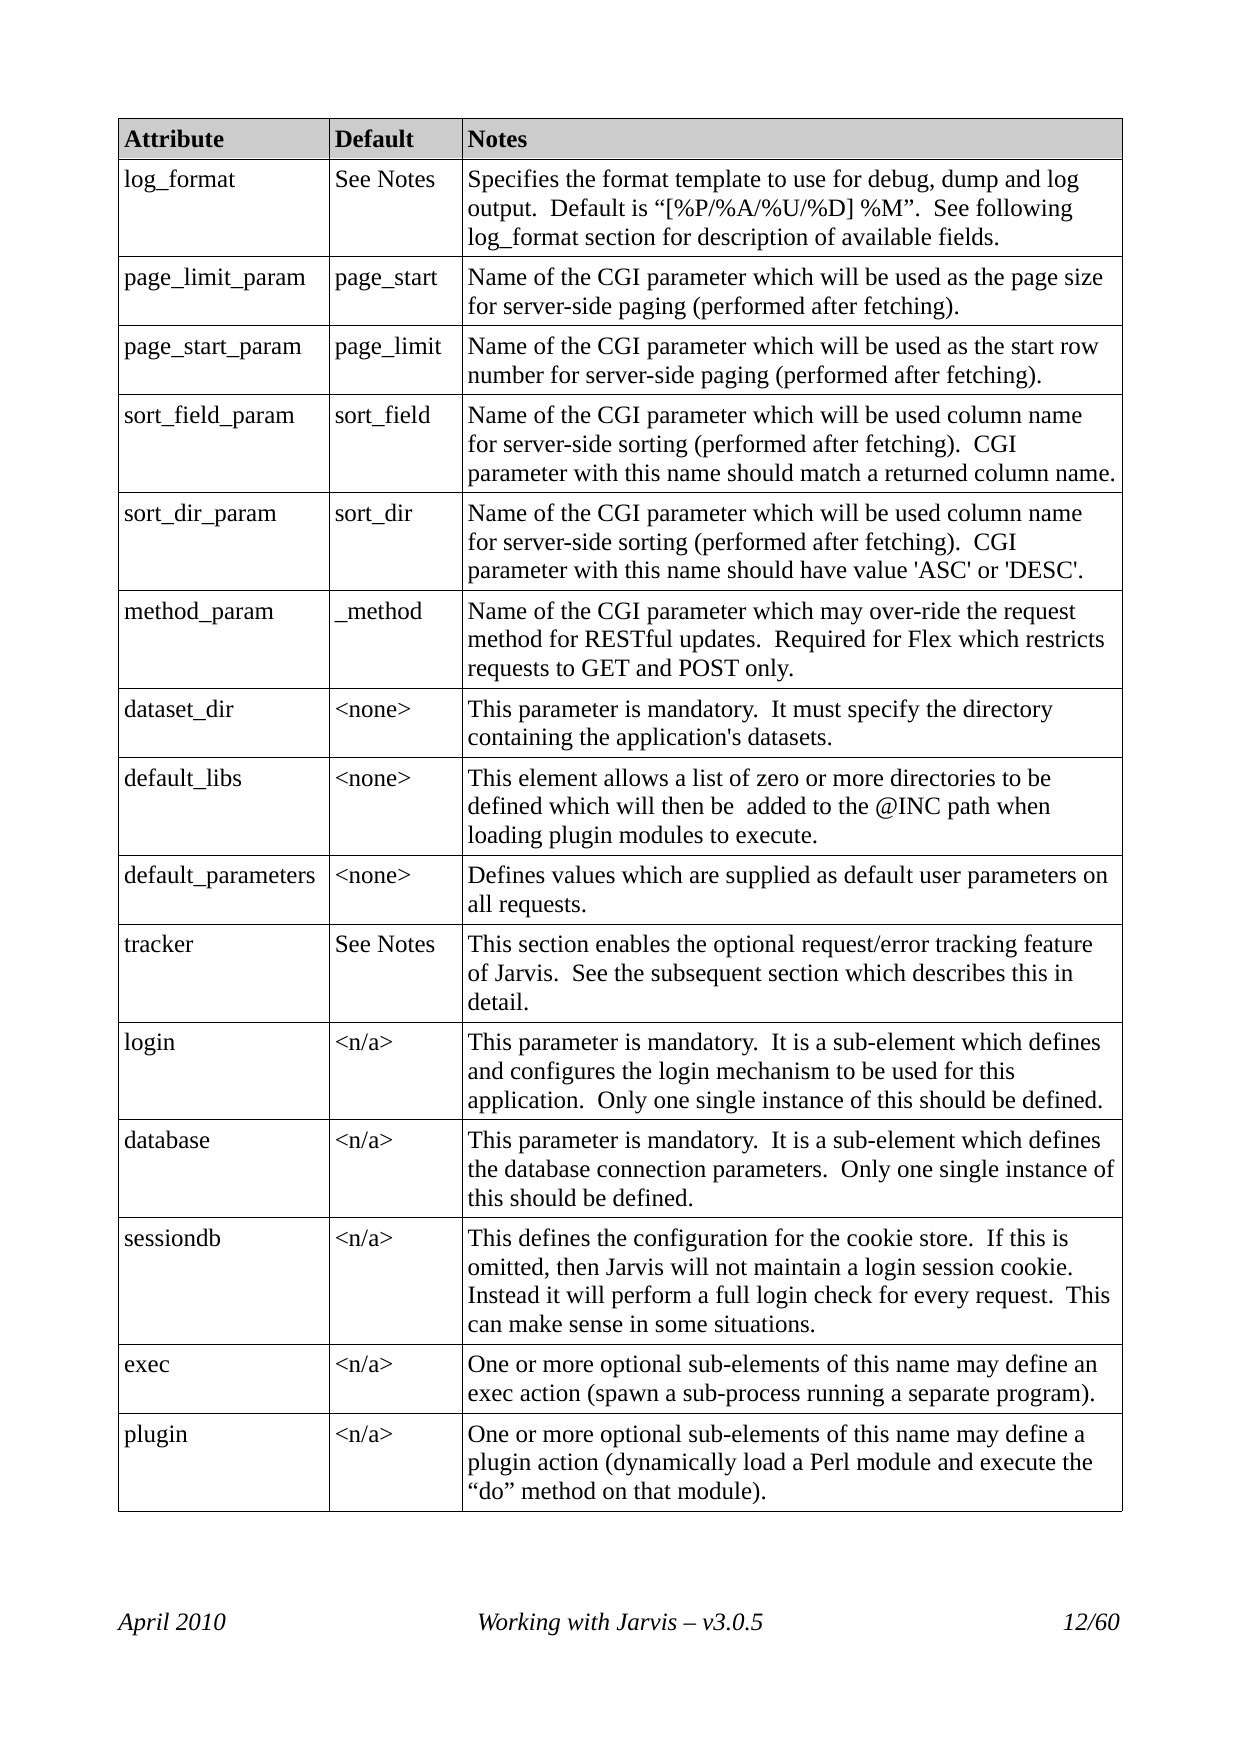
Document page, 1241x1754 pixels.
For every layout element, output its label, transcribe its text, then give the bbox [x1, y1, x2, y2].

table_cell dataset_dir [119, 689, 329, 757]
table_cell log_format [119, 160, 329, 256]
table_cell This parameter is mandatory. It is a sub-element which defines the database connection parameters. Only one single instance of this should be defined. [463, 1120, 1122, 1217]
table_cell page_limit [330, 326, 462, 394]
table_cell database [119, 1120, 329, 1217]
table_cell login [119, 1023, 329, 1119]
table_cell <none> [330, 758, 462, 855]
table_cell default_libs [119, 758, 329, 855]
table_cell Name of the CGI parameter which will be used as the page size for server-side paging (performed after fetching). [463, 257, 1122, 325]
table_cell default_parameters [119, 856, 329, 924]
table_cell This section enables the optional request/error tracking feature of Jarvis. See the subsequent section which describes this in detail. [463, 925, 1122, 1022]
table_cell sort_field [330, 395, 462, 492]
table_header Attribute [119, 119, 329, 158]
table_cell <n/a> [330, 1023, 462, 1119]
table_cell <none> [330, 689, 462, 757]
table_cell <n/a> [330, 1414, 462, 1511]
table_cell <n/a> [330, 1120, 462, 1217]
table_cell One or more optional sub-elements of this name may define a plugin action (dynamically load a Perl module and execute the “do” method on that module). [463, 1414, 1122, 1511]
table_cell This element allows a list of zero or more directories to be defined which will then be added to the @INC path when loading plugin modules to execute. [463, 758, 1122, 855]
table_cell This parameter is mandatory. It must specify the directory containing the application's datasets. [463, 689, 1122, 757]
table_cell This defines the configuration for the cookie store. If this is omitted, then Jarvis will not maintain a login session cookie. Instead it will perform a full login check for every request. This can make sense in some situations. [463, 1218, 1122, 1344]
table_cell exec [119, 1345, 329, 1413]
table_cell sort_field_param [119, 395, 329, 492]
table_cell Specifies the format template to use for debug, dump and log output. Default is “[%P/%A/%U/%D] %M”. See following log_format section for description of available fields. [463, 160, 1122, 256]
table_cell plugin [119, 1414, 329, 1511]
table_cell method_param [119, 591, 329, 688]
table_cell Defines values which are supplied as default user parameters on all requests. [463, 856, 1122, 924]
table_cell page_limit_param [119, 257, 329, 325]
table_cell Name of the CGI parameter which will be used as the start row number for server-side paging (performed after fetching). [463, 326, 1122, 394]
table_cell Name of the CGI parameter which will be used column name for server-side sorting (performed after fetching). CGI parameter with this name should match a returned column name. [463, 395, 1122, 492]
table_cell This parameter is mandatory. It is a sub-element which defines and configures the login mechanism to be used for this application. Only one single instance of this should be defined. [463, 1023, 1122, 1119]
table_cell sort_dir_param [119, 493, 329, 590]
table_cell page_start [330, 257, 462, 325]
table_cell <n/a> [330, 1218, 462, 1344]
table_cell See Notes [330, 160, 462, 256]
table_cell sort_dir [330, 493, 462, 590]
table_cell <n/a> [330, 1345, 462, 1413]
table_header Default [330, 119, 462, 158]
table_cell Name of the CGI parameter which will be used column name for server-side sorting (performed after fetching). CGI parameter with this name should have value 'ASC' or 'DESC'. [463, 493, 1122, 590]
table_cell See Notes [330, 925, 462, 1022]
table_cell tracker [119, 925, 329, 1022]
table_cell Name of the CGI parameter which may over-ride the request method for RESTful updates. Required for Flex which restricts requests to GET and POST only. [463, 591, 1122, 688]
table_cell page_start_param [119, 326, 329, 394]
table_cell One or more optional sub-elements of this name may define an exec action (spawn a sub-process running a separate program). [463, 1345, 1122, 1413]
table_cell _method [330, 591, 462, 688]
table_header Notes [463, 119, 1122, 158]
table_cell sessiondb [119, 1218, 329, 1344]
table_cell <none> [330, 856, 462, 924]
